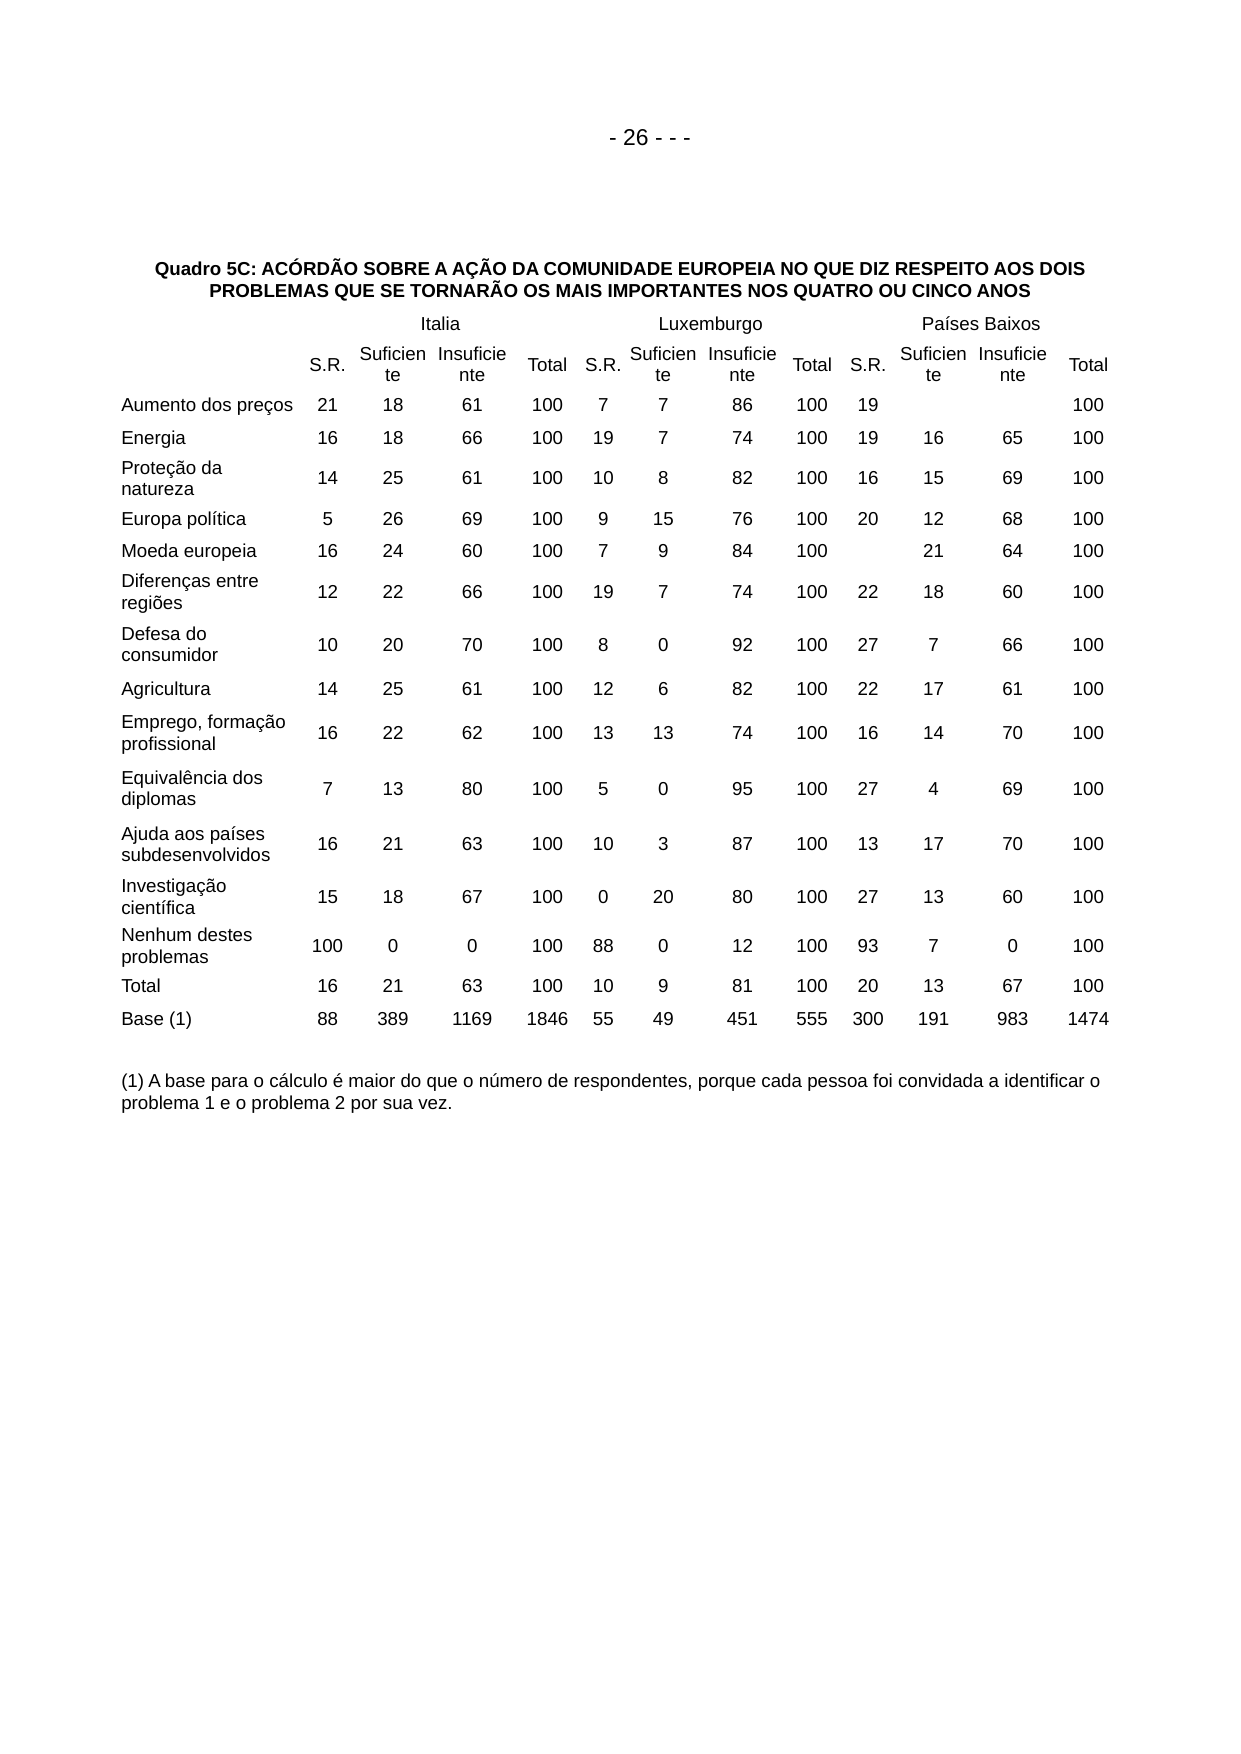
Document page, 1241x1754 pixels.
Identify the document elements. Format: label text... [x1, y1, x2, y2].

table_cell 67 [430, 872, 514, 921]
table_cell 389 [355, 1002, 430, 1035]
table_cell 7 [299, 760, 355, 816]
table_cell 92 [700, 616, 784, 672]
table_cell S.R. [581, 340, 626, 389]
table_cell 983 [971, 1002, 1054, 1035]
table_cell Moeda europeia [118, 535, 299, 567]
table_cell [118, 308, 299, 340]
table_cell 100 [784, 921, 840, 970]
table_cell 100 [514, 567, 581, 616]
table_cell 27 [840, 872, 896, 921]
table_cell 100 [514, 760, 581, 816]
table_cell 12 [299, 567, 355, 616]
table_cell 15 [626, 503, 700, 535]
table_cell 63 [430, 970, 514, 1002]
table_cell Total [784, 340, 840, 389]
table_cell 74 [700, 705, 784, 760]
table_cell 67 [971, 970, 1054, 1002]
table_cell [355, 1035, 430, 1067]
table_cell 100 [784, 970, 840, 1002]
table_cell 100 [514, 970, 581, 1002]
table_cell 100 [784, 454, 840, 502]
table_cell Insuficiente [971, 340, 1054, 389]
table_cell 88 [299, 1002, 355, 1035]
table_cell 100 [514, 921, 581, 970]
table_cell Suficiente [626, 340, 700, 389]
table_cell Italia [299, 308, 581, 340]
table_cell 20 [840, 970, 896, 1002]
table_cell 18 [355, 421, 430, 453]
table_cell 95 [700, 760, 784, 816]
table_cell 69 [430, 503, 514, 535]
table_cell 100 [1054, 389, 1122, 421]
table_cell 15 [896, 454, 971, 502]
table_cell 100 [1054, 421, 1122, 453]
table_cell Ajuda aos países subdesenvolvidos [118, 816, 299, 872]
table_cell 7 [581, 389, 626, 421]
table_cell 19 [840, 389, 896, 421]
table_cell [971, 1035, 1054, 1067]
table_cell [626, 1035, 700, 1067]
table_cell [581, 1035, 626, 1067]
table_cell 87 [700, 816, 784, 872]
table_cell 13 [896, 872, 971, 921]
table_cell Total [1054, 340, 1122, 389]
table_cell 16 [299, 421, 355, 453]
table_cell 22 [355, 567, 430, 616]
table_cell [896, 1035, 971, 1067]
table_cell 88 [581, 921, 626, 970]
table_cell 100 [514, 421, 581, 453]
table_cell 100 [514, 503, 581, 535]
table_cell 74 [700, 421, 784, 453]
table_cell 19 [581, 421, 626, 453]
table_cell 55 [581, 1002, 626, 1035]
table_cell 100 [1054, 535, 1122, 567]
table_cell 25 [355, 454, 430, 502]
table_cell 65 [971, 421, 1054, 453]
table_cell 100 [1054, 454, 1122, 502]
table_cell 13 [626, 705, 700, 760]
table_cell Proteção da natureza [118, 454, 299, 502]
table_cell 100 [514, 816, 581, 872]
table_cell 9 [626, 970, 700, 1002]
table_cell 16 [896, 421, 971, 453]
table_cell Luxemburgo [581, 308, 840, 340]
table_cell (1) A base para o cálculo é maior do que o número de respondentes, porque cada pessoa foi convidada a identificar o problema 1 e o problema 2 por sua vez. [118, 1067, 1122, 1116]
table_cell 76 [700, 503, 784, 535]
table_cell 64 [971, 535, 1054, 567]
table_cell 3 [626, 816, 700, 872]
table_cell 21 [355, 970, 430, 1002]
table_cell [840, 1035, 896, 1067]
table_cell 100 [784, 672, 840, 704]
table_cell [118, 340, 299, 389]
table_cell Energia [118, 421, 299, 453]
table_cell [1054, 1035, 1122, 1067]
table_cell 9 [626, 535, 700, 567]
table_cell Emprego, formação profissional [118, 705, 299, 760]
table_cell [840, 535, 896, 567]
table_cell 15 [299, 872, 355, 921]
table_cell 10 [299, 616, 355, 672]
table_cell 69 [971, 760, 1054, 816]
table_cell 13 [896, 970, 971, 1002]
table_cell 100 [1054, 970, 1122, 1002]
table_cell 100 [514, 672, 581, 704]
table_cell 100 [1054, 816, 1122, 872]
table_cell 14 [896, 705, 971, 760]
table_cell 13 [355, 760, 430, 816]
table_cell Equivalência dos diplomas [118, 760, 299, 816]
table_cell 7 [626, 421, 700, 453]
table_cell 61 [971, 672, 1054, 704]
table_cell 18 [355, 389, 430, 421]
table_cell 82 [700, 454, 784, 502]
table_cell 100 [784, 389, 840, 421]
table_cell 16 [299, 535, 355, 567]
table_cell 61 [430, 389, 514, 421]
table_cell 100 [784, 421, 840, 453]
table_cell Aumento dos preços [118, 389, 299, 421]
table_cell 12 [581, 672, 626, 704]
table_cell 22 [840, 672, 896, 704]
table_cell Total [514, 340, 581, 389]
table_cell 100 [784, 816, 840, 872]
table_cell 62 [430, 705, 514, 760]
table_cell 100 [784, 535, 840, 567]
table_cell 100 [299, 921, 355, 970]
table_cell 70 [971, 705, 1054, 760]
table_cell 100 [1054, 921, 1122, 970]
table_cell 100 [784, 872, 840, 921]
table_cell 5 [299, 503, 355, 535]
table_cell 0 [581, 872, 626, 921]
table_cell 0 [971, 921, 1054, 970]
table_cell 61 [430, 672, 514, 704]
table_cell [430, 1035, 514, 1067]
table_cell 66 [430, 567, 514, 616]
table_cell Suficiente [355, 340, 430, 389]
table_cell 100 [514, 389, 581, 421]
table_cell 18 [896, 567, 971, 616]
table_cell 16 [299, 970, 355, 1002]
table_cell Países Baixos [840, 308, 1122, 340]
table_cell 100 [1054, 872, 1122, 921]
table_cell 100 [784, 567, 840, 616]
table_cell 20 [626, 872, 700, 921]
table_cell 21 [299, 389, 355, 421]
table_cell Total [118, 970, 299, 1002]
table_cell 22 [355, 705, 430, 760]
table_cell 7 [896, 921, 971, 970]
table_cell Base (1) [118, 1002, 299, 1035]
table_cell Europa política [118, 503, 299, 535]
table_cell 14 [299, 672, 355, 704]
table_cell 0 [626, 921, 700, 970]
table_cell 68 [971, 503, 1054, 535]
table_cell 10 [581, 816, 626, 872]
table_cell Defesa do consumidor [118, 616, 299, 672]
table_cell 100 [1054, 567, 1122, 616]
table_cell 6 [626, 672, 700, 704]
table_cell 70 [971, 816, 1054, 872]
table_cell 66 [430, 421, 514, 453]
table_cell 13 [581, 705, 626, 760]
table_cell 10 [581, 970, 626, 1002]
table_cell S.R. [299, 340, 355, 389]
table_cell 49 [626, 1002, 700, 1035]
table_cell 63 [430, 816, 514, 872]
table_cell 12 [896, 503, 971, 535]
table_cell 451 [700, 1002, 784, 1035]
table_cell 16 [840, 454, 896, 502]
table_cell 1846 [514, 1002, 581, 1035]
table_cell 9 [581, 503, 626, 535]
table_cell 10 [581, 454, 626, 502]
table_cell 100 [1054, 616, 1122, 672]
table_cell 100 [514, 535, 581, 567]
table_cell Insuficiente [430, 340, 514, 389]
table_cell 13 [840, 816, 896, 872]
table_cell 16 [840, 705, 896, 760]
table_cell 25 [355, 672, 430, 704]
table_cell 74 [700, 567, 784, 616]
table_cell 21 [355, 816, 430, 872]
table_cell [896, 389, 971, 421]
table_cell 69 [971, 454, 1054, 502]
table_cell 8 [626, 454, 700, 502]
table_cell 22 [840, 567, 896, 616]
table_cell 0 [626, 616, 700, 672]
table_cell 61 [430, 454, 514, 502]
table_cell 191 [896, 1002, 971, 1035]
table_cell 16 [299, 816, 355, 872]
table_cell 93 [840, 921, 896, 970]
table_cell 17 [896, 816, 971, 872]
table_cell 0 [430, 921, 514, 970]
table_cell 100 [1054, 503, 1122, 535]
table_cell 100 [1054, 705, 1122, 760]
table_cell 5 [581, 760, 626, 816]
table_cell 0 [355, 921, 430, 970]
table_cell [118, 1035, 299, 1067]
table_cell 24 [355, 535, 430, 567]
table_cell 70 [430, 616, 514, 672]
table_cell 100 [784, 503, 840, 535]
table_cell 100 [514, 705, 581, 760]
table_cell 86 [700, 389, 784, 421]
table_cell Insuficiente [700, 340, 784, 389]
table_cell 66 [971, 616, 1054, 672]
table_cell 100 [1054, 760, 1122, 816]
table_cell 18 [355, 872, 430, 921]
table_cell 80 [430, 760, 514, 816]
table_cell 21 [896, 535, 971, 567]
table_cell 60 [430, 535, 514, 567]
table_cell 80 [700, 872, 784, 921]
table_cell 555 [784, 1002, 840, 1035]
table_cell 16 [299, 705, 355, 760]
table_cell 14 [299, 454, 355, 502]
table_cell 19 [581, 567, 626, 616]
table_cell 1169 [430, 1002, 514, 1035]
table_cell 100 [514, 616, 581, 672]
table_cell S.R. [840, 340, 896, 389]
table_cell 8 [581, 616, 626, 672]
table_cell 82 [700, 672, 784, 704]
table_cell 7 [626, 389, 700, 421]
table_cell 60 [971, 872, 1054, 921]
table_cell 0 [626, 760, 700, 816]
table_cell 12 [700, 921, 784, 970]
table_cell 7 [896, 616, 971, 672]
table_cell 100 [1054, 672, 1122, 704]
table_cell 27 [840, 760, 896, 816]
table_cell 100 [784, 705, 840, 760]
table_cell 81 [700, 970, 784, 1002]
table_cell 17 [896, 672, 971, 704]
table_cell Nenhum destes problemas [118, 921, 299, 970]
table_cell 7 [581, 535, 626, 567]
table_cell 7 [626, 567, 700, 616]
table_cell 20 [355, 616, 430, 672]
table_cell 26 [355, 503, 430, 535]
table_cell [784, 1035, 840, 1067]
table_cell Diferenças entre regiões [118, 567, 299, 616]
table_cell 20 [840, 503, 896, 535]
table_cell [700, 1035, 784, 1067]
table_cell 300 [840, 1002, 896, 1035]
table_cell 84 [700, 535, 784, 567]
table_cell 27 [840, 616, 896, 672]
table_cell [514, 1035, 581, 1067]
table_cell 19 [840, 421, 896, 453]
table_cell [971, 389, 1054, 421]
table_cell Agricultura [118, 672, 299, 704]
table_cell 60 [971, 567, 1054, 616]
table_cell Investigação científica [118, 872, 299, 921]
table_cell 100 [514, 872, 581, 921]
table_cell 1474 [1054, 1002, 1122, 1035]
table_header Quadro 5C: ACÓRDÃO SOBRE A AÇÃO DA COMUNIDADE EUROPEIA NO QUE DIZ RESPEITO AOS DOIS PROBLEMAS QUE SE TORNARÃO OS MAIS IMPORTANTES NOS QUATRO OU CINCO ANOS [118, 252, 1122, 307]
table_cell [299, 1035, 355, 1067]
table_cell 100 [784, 616, 840, 672]
table_cell 100 [514, 454, 581, 502]
table_cell 100 [784, 760, 840, 816]
table_cell Suficiente [896, 340, 971, 389]
table_cell 4 [896, 760, 971, 816]
